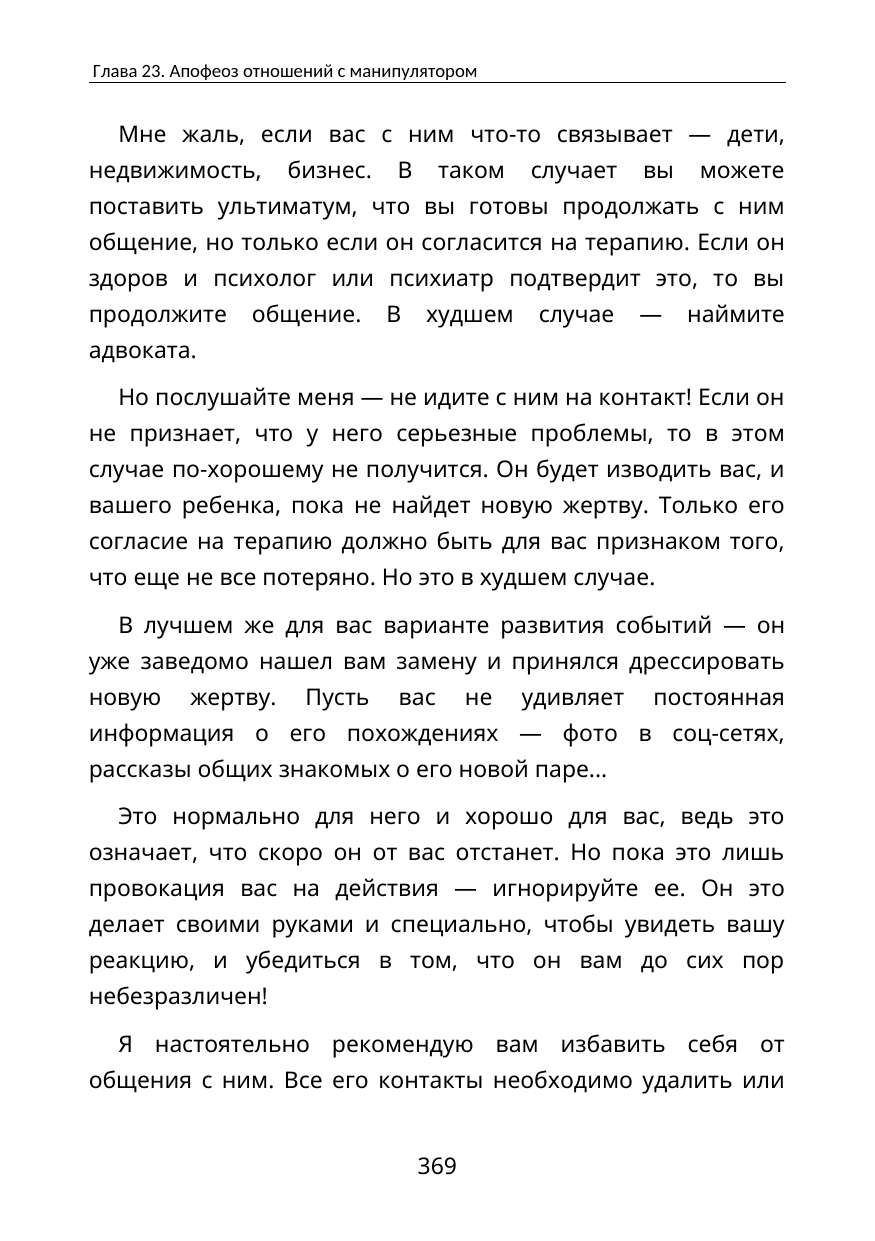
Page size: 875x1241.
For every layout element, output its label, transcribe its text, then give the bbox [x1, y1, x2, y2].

text Это нормально для него и хорошо для вас, ведь это означает, что скоро он от вас отстанет. Но пока это лишь провокация вас на действия — игнорируйте ее. Он это делает своими руками и специально, чтобы увидеть вашу реакцию, и убедиться в том, что он вам до сих пор небезразличен! [88, 800, 786, 1011]
text Но послушайте меня — не идите с ним на контакт! Если он не признает, что у него серьезные проблемы, то в этом случае по-хорошему не получится. Он будет изводить вас, и вашего ребенка, пока не найдет новую жертву. Только его согласие на терапию должно быть для вас признаком того, что еще не все потеряно. Но это в худшем случае. [88, 381, 786, 592]
text Я настоятельно рекомендую вам избавить себя от общения с ним. Все его контакты необходимо удалить или [88, 1028, 786, 1095]
text Мне жаль, если вас с ним что-то связывает — дети, недвижимость, бизнес. В таком случает вы можете поставить ультиматум, что вы готовы продолжать с ним общение, но только если он согласится на терапию. Если он здоров и психолог или психиатр подтвердит это, то вы продолжите общение. В худшем случае — наймите адвоката. [88, 118, 786, 365]
text В лучшем же для вас варианте развития событий — он уже заведомо нашел вам замену и принялся дрессировать новую жертву. Пусть вас не удивляет постоянная информация о его похождениях — фото в соц-сетях, рассказы общих знакомых о его новой паре... [88, 609, 786, 784]
